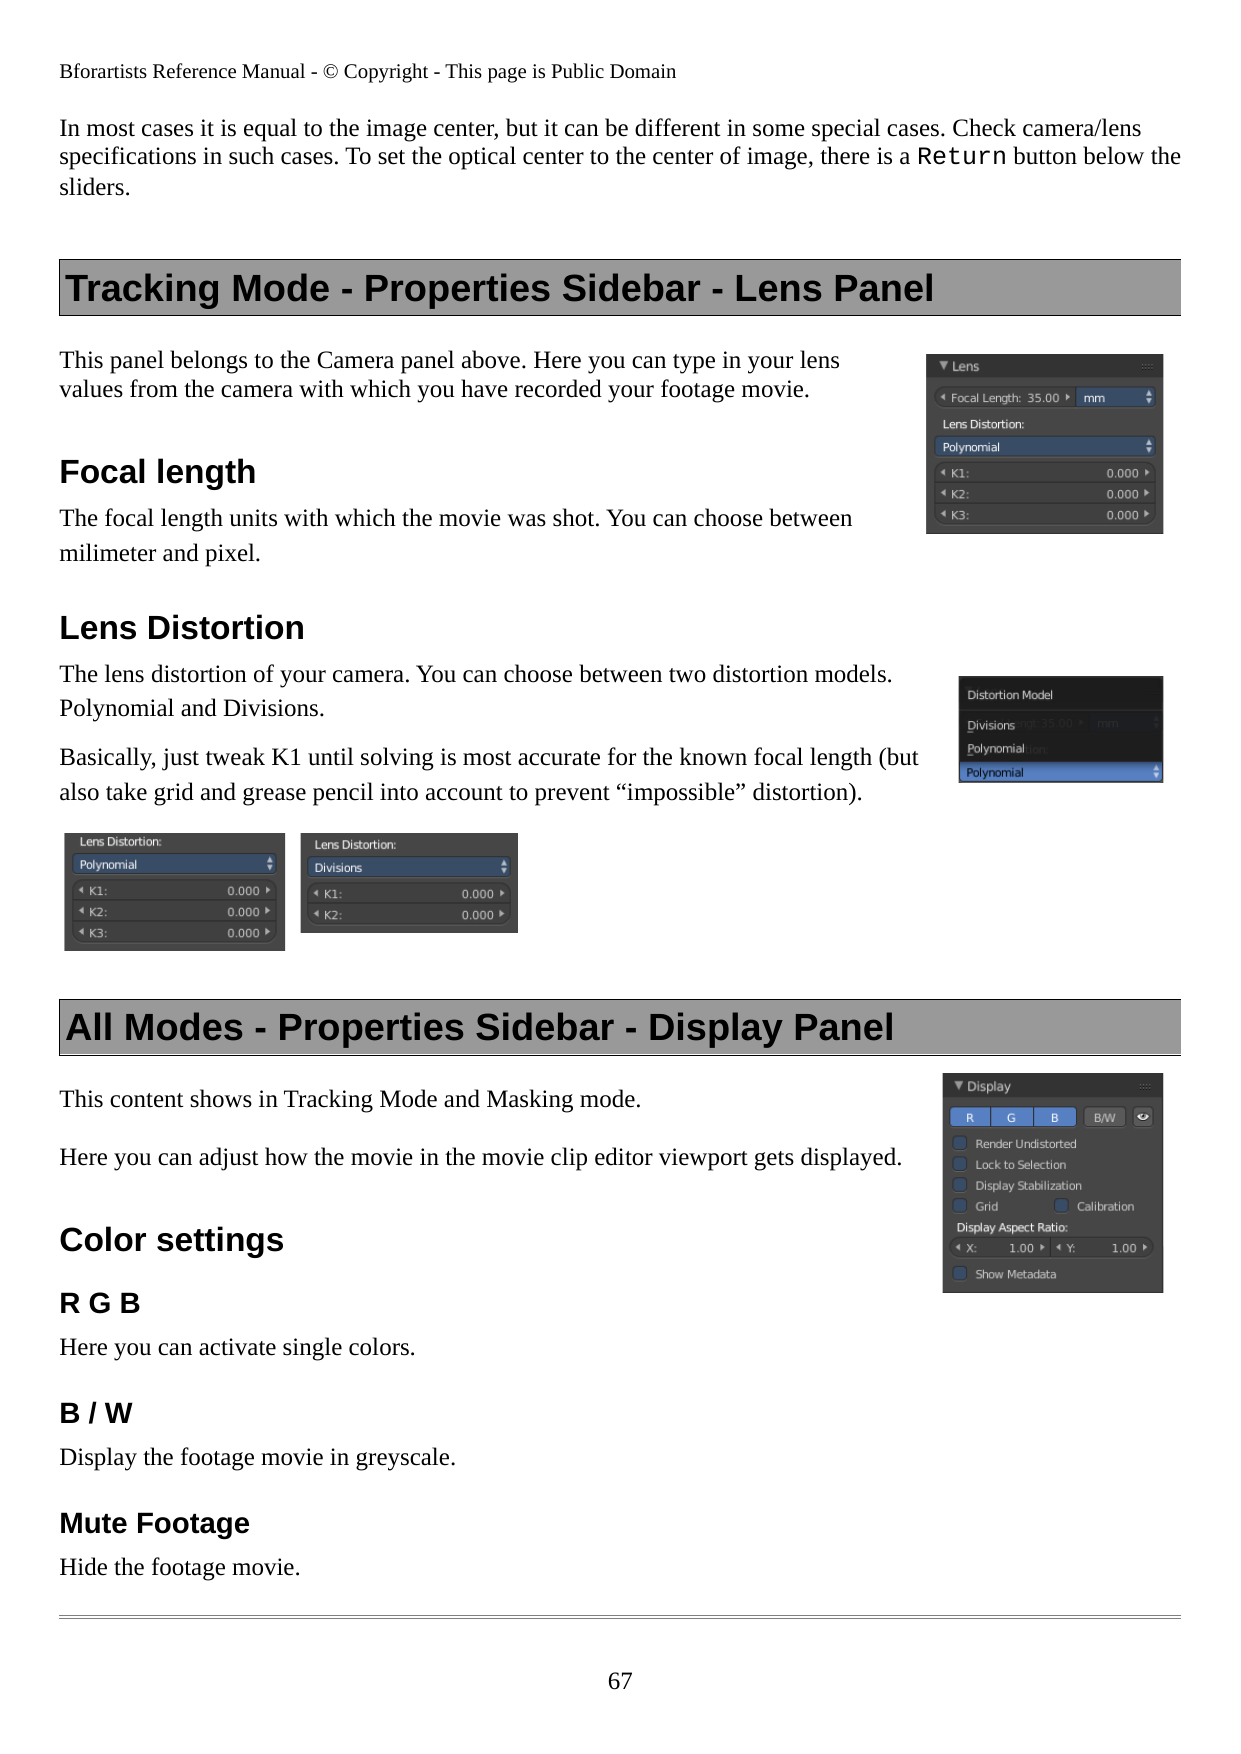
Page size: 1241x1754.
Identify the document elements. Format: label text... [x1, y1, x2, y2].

text Display the footage movie in greyscale. [59, 1442, 1181, 1471]
picture [926, 354, 1164, 534]
subtitle [1164, 452, 1181, 491]
picture [64, 833, 286, 951]
subtitle [1164, 1220, 1181, 1259]
text Hide the footage movie. [59, 1552, 1181, 1581]
picture [300, 833, 518, 933]
table_header All Modes - Properties Sidebar - Display Panel [60, 1000, 1181, 1054]
list In most cases it is equal to the image center, but it can be different in some special cases. Check camera/lens specifications in such cases. To set the optical center to the center of image, there is a Return button below the sliders. [59, 113, 1181, 201]
text This panel belongs to the Camera panel above. Here you can type in your lens values from the camera with which you have recorded your footage movie. [59, 345, 1181, 403]
subtitle Lens Distortion [59, 608, 1181, 646]
picture [958, 676, 1164, 783]
subtitle Mute Footage [59, 1506, 1181, 1539]
text Basically, just tweak K1 until solving is most accurate for the known focal length (but also take grid and grease pencil into account to prevent “impossible” distortion). [59, 742, 1181, 806]
picture [942, 1073, 1164, 1293]
text Here you can activate single colors. [59, 1332, 1181, 1361]
text The focal length units with which the movie was shot. You can choose between milimeter and pixel. [59, 503, 1181, 567]
text Here you can adjust how the movie in the movie clip editor viewport gets displayed. [59, 1142, 942, 1171]
subtitle B / W [59, 1396, 1181, 1429]
text The lens distortion of your camera. You can choose between two distortion models. Polynomial and Divisions. [59, 659, 1181, 722]
text This content shows in Tracking Mode and Masking mode. [59, 1084, 942, 1113]
table_header Tracking Mode - Properties Sidebar - Lens Panel [60, 260, 1181, 315]
subtitle Color settings [59, 1220, 942, 1259]
subtitle R G B [59, 1286, 1181, 1320]
subtitle Focal length [59, 452, 926, 491]
